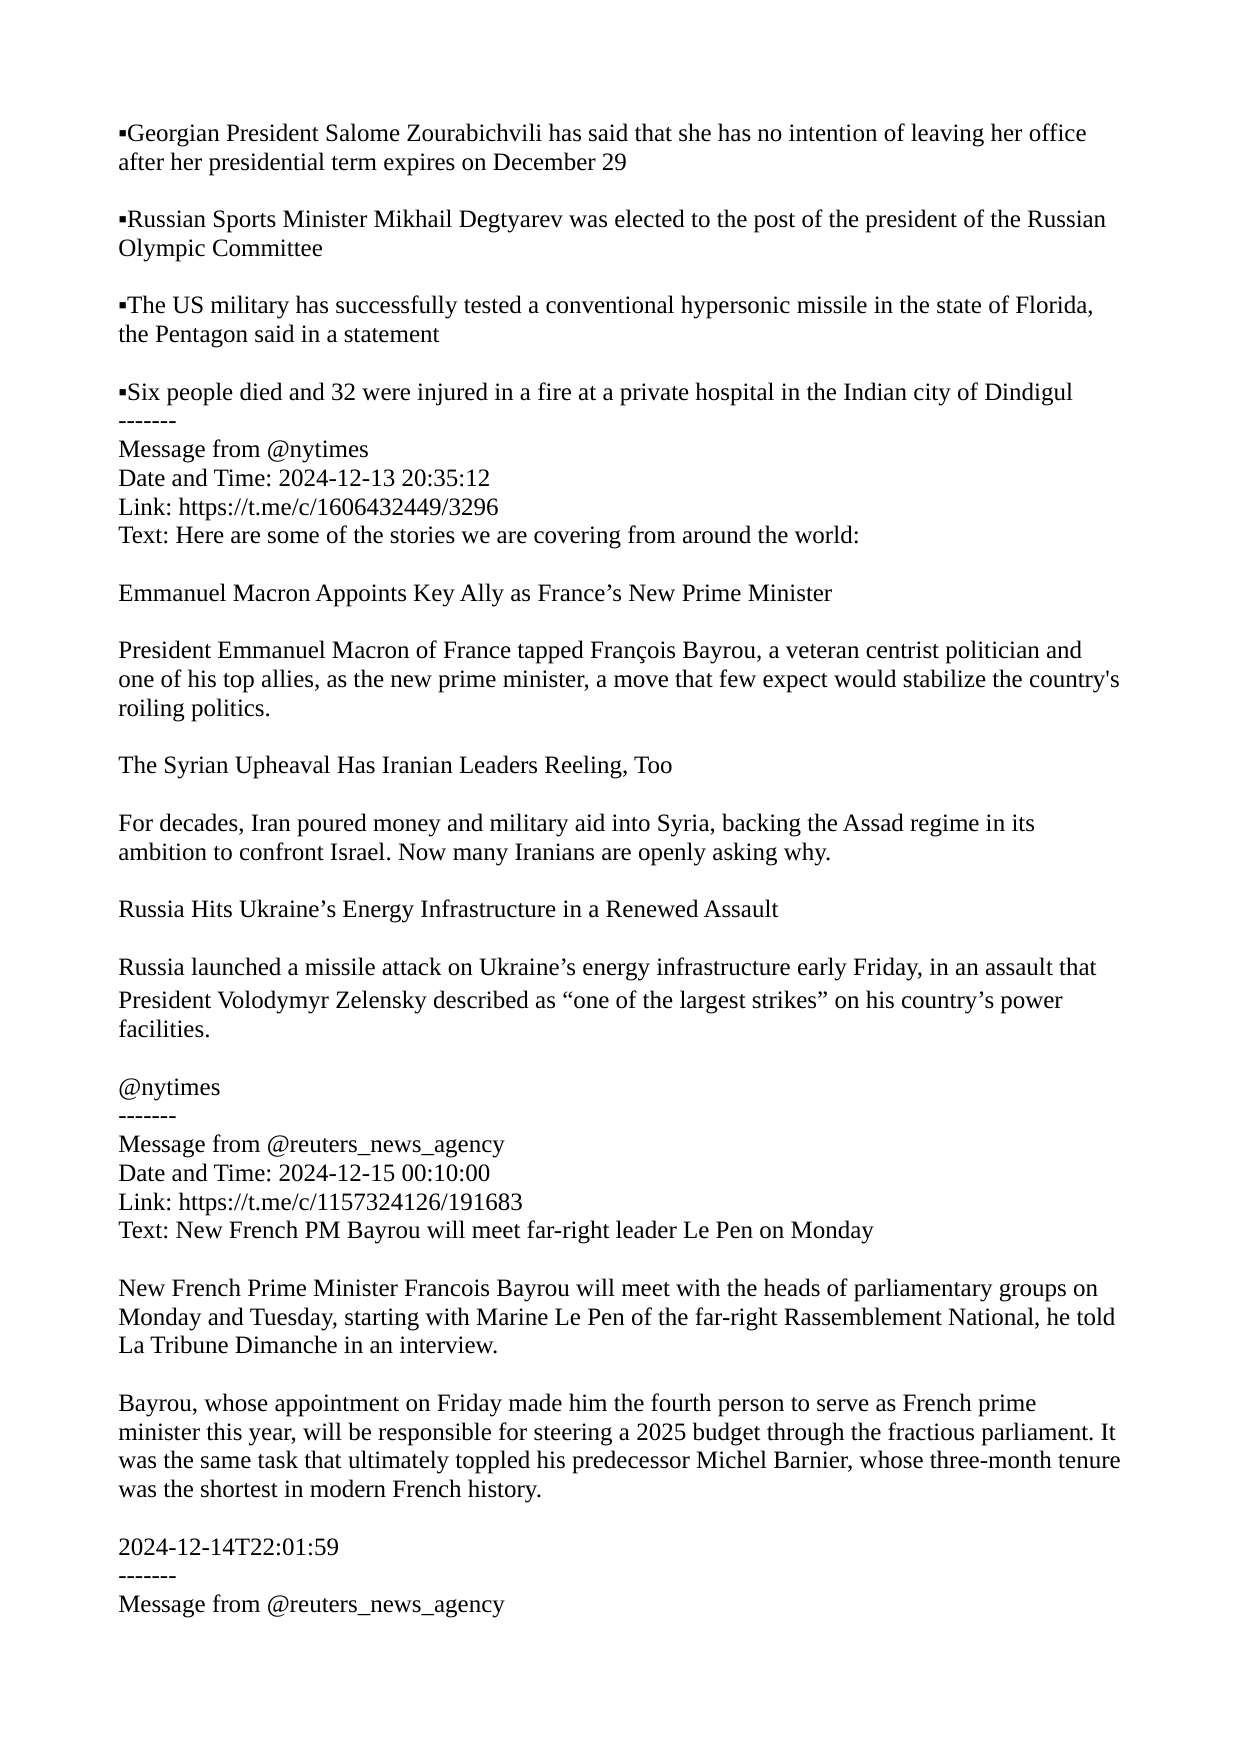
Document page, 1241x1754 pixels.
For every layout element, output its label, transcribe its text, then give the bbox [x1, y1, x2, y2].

text ------- [118, 1100, 1122, 1129]
text 2024-12-14T22:01:59 [118, 1532, 1122, 1560]
text @nytimes [118, 1072, 1122, 1100]
text Message from @nytimes [118, 434, 1122, 463]
text Emmanuel Macron Appoints Key Ally as France’s New Prime Minister [118, 578, 1122, 607]
text Russia Hits Ukraine’s Energy Infrastructure in a Renewed Assault [118, 894, 1122, 923]
text ▪️The US military has successfully tested a conventional hypersonic missile in the state of Florida, the Pentagon said in a statement [118, 291, 1122, 348]
text Link: https://t.me/c/1157324126/191683 [118, 1187, 1122, 1215]
text Message from @reuters_news_agency [118, 1589, 1122, 1618]
text ------- [118, 406, 1122, 434]
text ▪️Russian Sports Minister Mikhail Degtyarev was elected to the post of the president of the Russian Olympic Committee [118, 204, 1122, 262]
text Text: Here are some of the stories we are covering from around the world: [118, 521, 1122, 549]
text Bayrou, whose appointment on Friday made him the fourth person to serve as French prime minister this year, will be responsible for steering a 2025 budget through the fractious parliament. It was the same task that ultimately toppled his predecessor Michel Barnier, whose three-month tenure was the shortest in modern French history. [118, 1388, 1122, 1503]
text Message from @reuters_news_agency [118, 1129, 1122, 1158]
text Date and Time: 2024-12-13 20:35:12 [118, 463, 1122, 492]
text ▪️Six people died and 32 were injured in a fire at a private hospital in the Indian city of Dindigul [118, 377, 1122, 406]
text ▪️Georgian President Salome Zourabichvili has said that she has no intention of leaving her office after her presidential term expires on December 29 [118, 118, 1122, 176]
text ------- [118, 1560, 1122, 1589]
text New French Prime Minister Francois Bayrou will meet with the heads of parliamentary groups on Monday and Tuesday, starting with Marine Le Pen of the far-right Rassemblement National, he told La Tribune Dimanche in an interview. [118, 1273, 1122, 1359]
text Text: New French PM Bayrou will meet far-right leader Le Pen on Monday [118, 1215, 1122, 1244]
text Link: https://t.me/c/1606432449/3296 [118, 492, 1122, 521]
text For decades, Iran poured money and military aid into Syria, backing the Assad regime in its ambition to confront Israel. Now many Iranians are openly asking why. [118, 808, 1122, 866]
text President Emmanuel Macron of France tapped François Bayrou, a veteran centrist politician and one of his top allies, as the new prime minister, a move that few expect would stabilize the country's roiling politics. [118, 636, 1122, 722]
text The Syrian Upheaval Has Iranian Leaders Reeling, Too [118, 751, 1122, 779]
text ﻿Russia launched a missile attack on Ukraine’s energy infrastructure early Friday, in an assault that President Volodymyr Zelensky described as “one of the largest strikes” on his country’s power facilities. [118, 952, 1122, 1043]
text Date and Time: 2024-12-15 00:10:00 [118, 1158, 1122, 1187]
